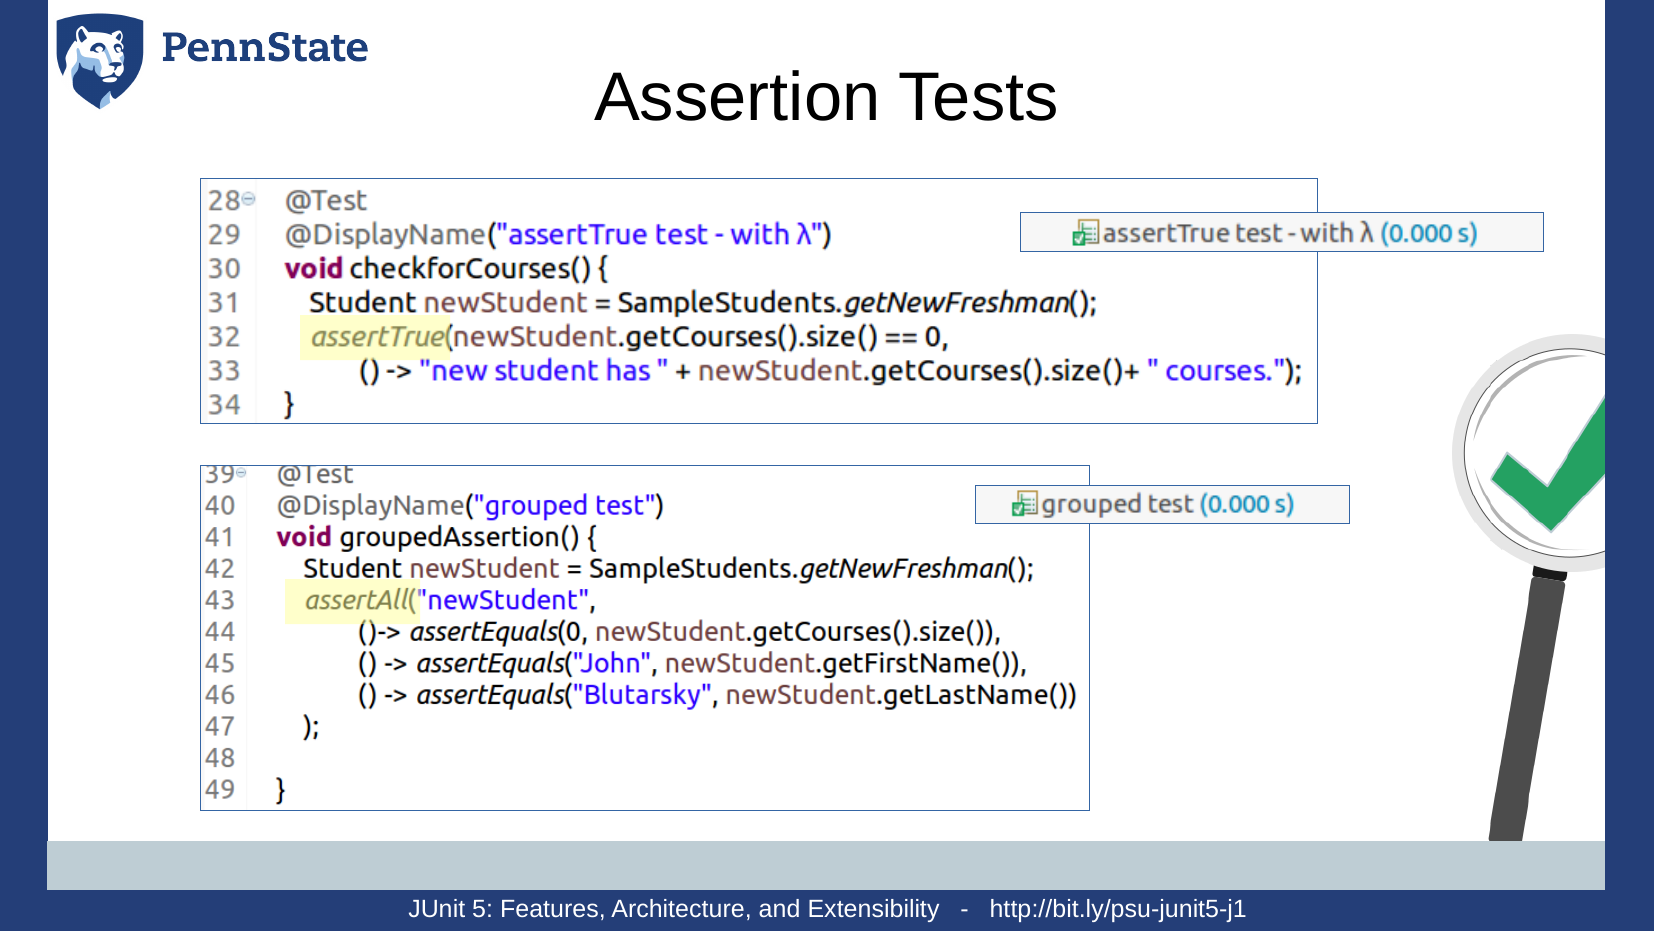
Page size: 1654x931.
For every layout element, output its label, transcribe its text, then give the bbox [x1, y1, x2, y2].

picture [1452, 334, 1605, 841]
text_box [300, 315, 451, 361]
picture [200, 465, 1350, 811]
picture [200, 178, 1544, 424]
picture [48, 0, 411, 152]
text_box [285, 579, 421, 625]
title Assertion Tests [61, 19, 1592, 175]
